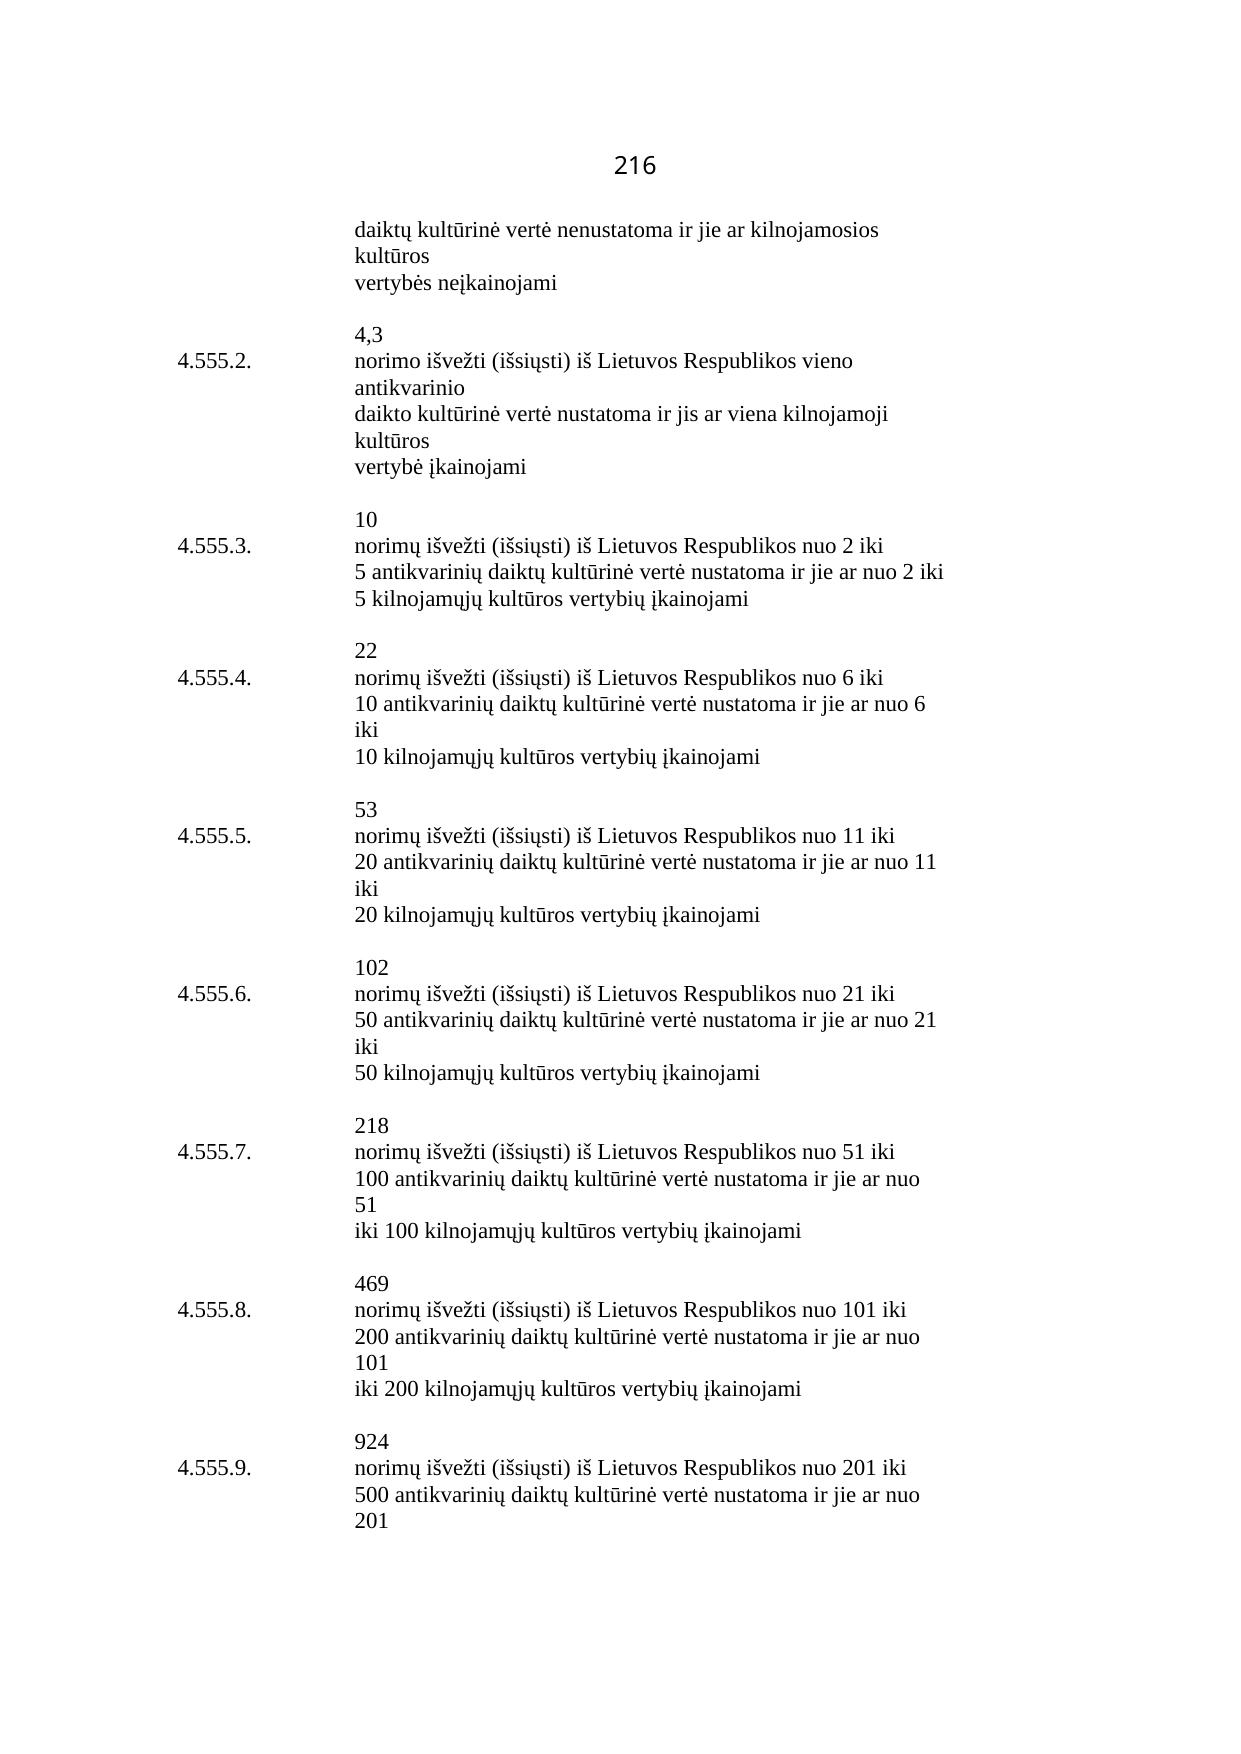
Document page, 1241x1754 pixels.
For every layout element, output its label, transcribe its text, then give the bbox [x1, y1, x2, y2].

text 100 antikvarinių daiktų kultūrinė vertė nustatoma ir jie ar nuo 51 [354, 1164, 945, 1217]
text vertybės neįkainojami 4,3 [354, 268, 945, 348]
text daikto kultūrinė vertė nustatoma ir jis ar viena kilnojamoji kultūros [354, 400, 945, 453]
text 500 antikvarinių daiktų kultūrinė vertė nustatoma ir jie ar nuo 201 [354, 1481, 945, 1533]
text 10 antikvarinių daiktų kultūrinė vertė nustatoma ir jie ar nuo 6 iki [354, 690, 945, 743]
text iki 100 kilnojamųjų kultūros vertybių įkainojami 469 [354, 1217, 945, 1296]
text 4.555.5. norimų išvežti (išsiųsti) iš Lietuvos Respublikos nuo 11 iki [177, 822, 945, 848]
text 4.555.4. norimų išvežti (išsiųsti) iš Lietuvos Respublikos nuo 6 iki [177, 664, 945, 690]
text 5 antikvarinių daiktų kultūrinė vertė nustatoma ir jie ar nuo 2 iki [354, 558, 945, 585]
text iki 200 kilnojamųjų kultūros vertybių įkainojami 924 [354, 1375, 945, 1454]
text 4.555.6. norimų išvežti (išsiųsti) iš Lietuvos Respublikos nuo 21 iki [177, 980, 945, 1006]
text vertybė įkainojami 10 [354, 453, 945, 532]
text 50 kilnojamųjų kultūros vertybių įkainojami 218 [354, 1059, 945, 1138]
text 4.555.2. norimo išvežti (išsiųsti) iš Lietuvos Respublikos vieno antikvarinio [177, 348, 945, 400]
text 200 antikvarinių daiktų kultūrinė vertė nustatoma ir jie ar nuo 101 [354, 1323, 945, 1375]
text 4.555.7. norimų išvežti (išsiųsti) iš Lietuvos Respublikos nuo 51 iki [177, 1138, 945, 1164]
text 4.555.8. norimų išvežti (išsiųsti) iš Lietuvos Respublikos nuo 101 iki [177, 1296, 945, 1323]
text 20 antikvarinių daiktų kultūrinė vertė nustatoma ir jie ar nuo 11 iki [354, 848, 945, 901]
text 4.555.3. norimų išvežti (išsiųsti) iš Lietuvos Respublikos nuo 2 iki [177, 532, 945, 558]
text 4.555.9. norimų išvežti (išsiųsti) iš Lietuvos Respublikos nuo 201 iki [177, 1454, 945, 1481]
text 50 antikvarinių daiktų kultūrinė vertė nustatoma ir jie ar nuo 21 iki [354, 1006, 945, 1059]
text 10 kilnojamųjų kultūros vertybių įkainojami 53 [354, 743, 945, 822]
text 5 kilnojamųjų kultūros vertybių įkainojami 22 [354, 585, 945, 664]
text daiktų kultūrinė vertė nenustatoma ir jie ar kilnojamosios kultūros [354, 216, 945, 268]
text 20 kilnojamųjų kultūros vertybių įkainojami 102 [354, 901, 945, 980]
